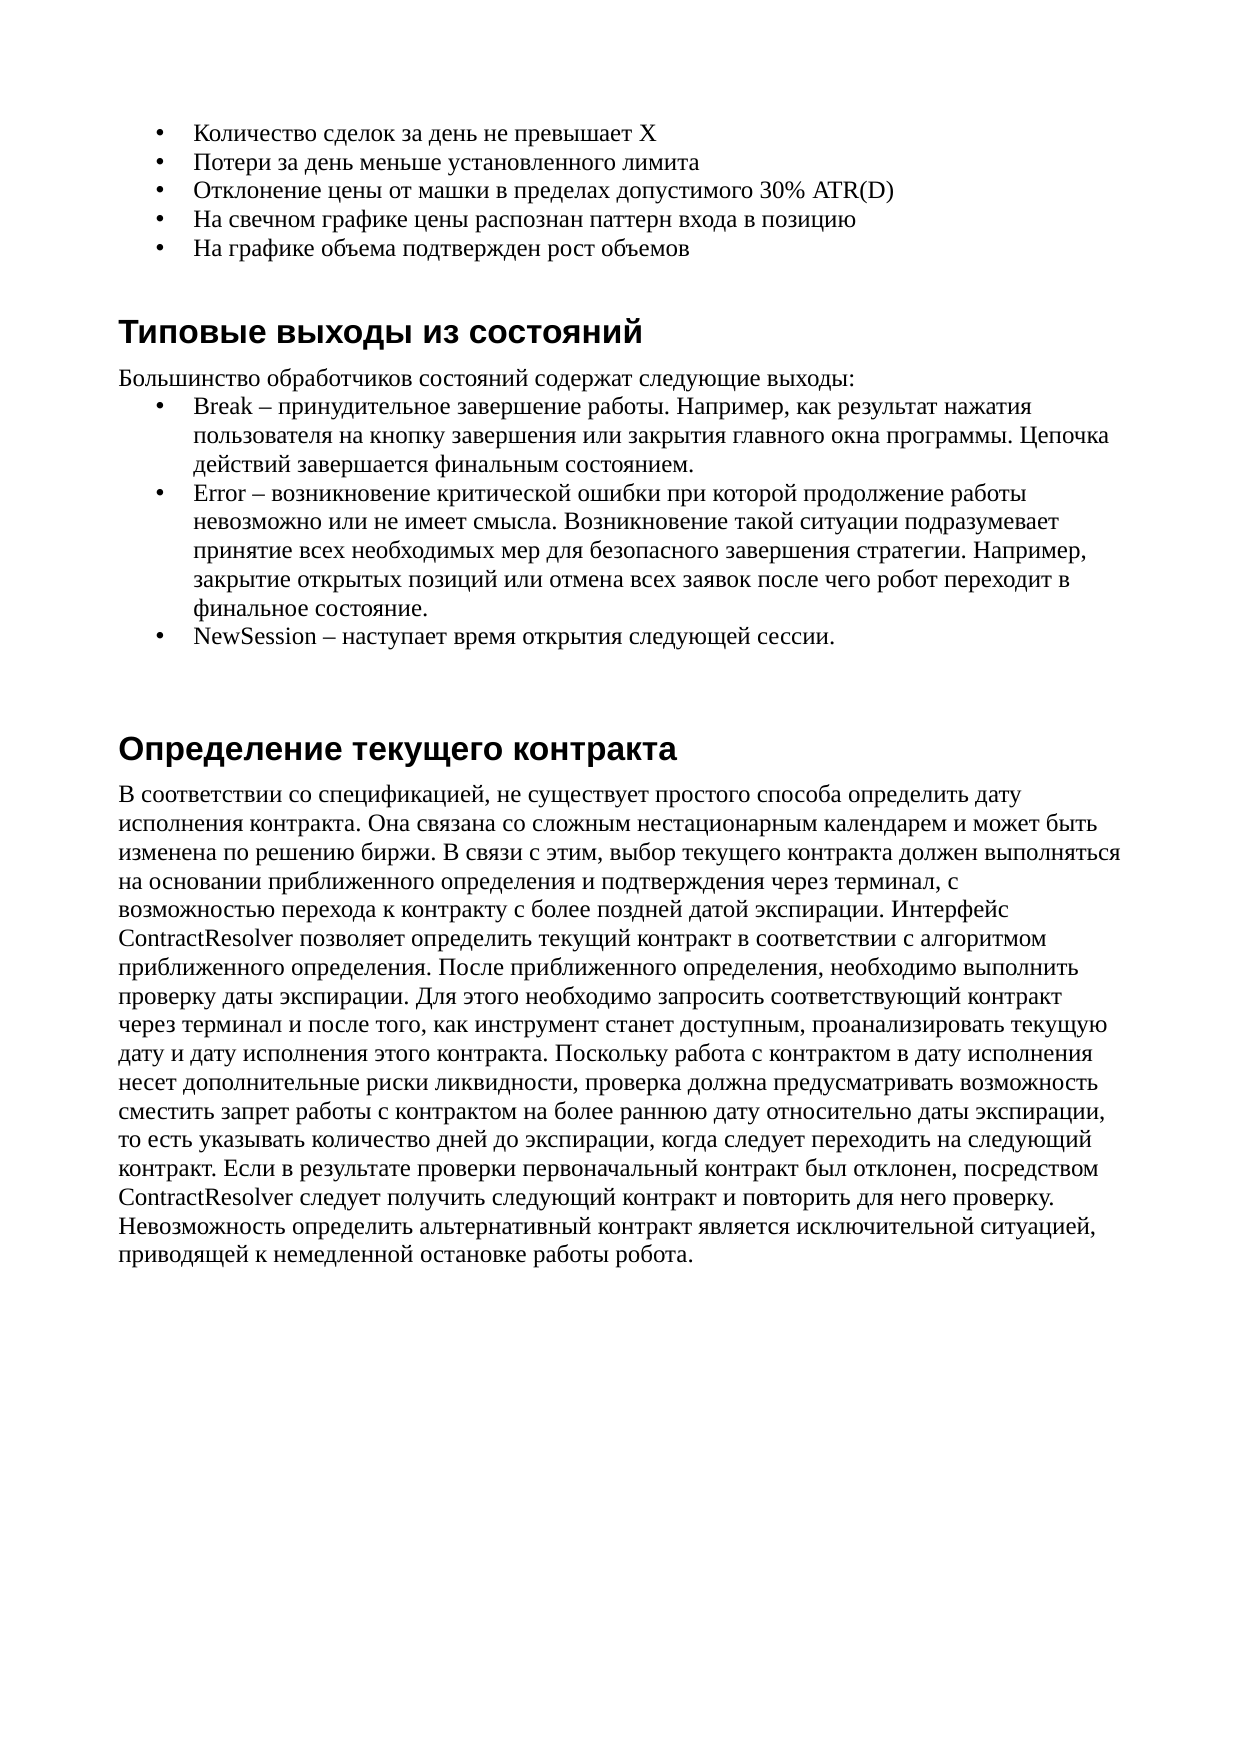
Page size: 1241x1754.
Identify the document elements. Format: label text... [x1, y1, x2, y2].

list Break – принудительное завершение работы. Например, как результат нажатия пользователя на кнопку завершения или закрытия главного окна программы. Цепочка действий завершается финальным состоянием. [156, 391, 1122, 478]
list NewSession – наступает время открытия следующей сессии. [156, 621, 1122, 650]
list Количество сделок за день не превышает X [156, 118, 1122, 147]
text Большинство обработчиков состояний содержат следующие выходы: [118, 363, 1122, 391]
list На свечном графике цены распознан паттерн входа в позицию [156, 204, 1122, 233]
subtitle Определение текущего контракта [118, 728, 1122, 767]
subtitle Типовые выходы из состояний [118, 311, 1122, 350]
list На графике объема подтвержден рост объемов [156, 233, 1122, 262]
list Отклонение цены от машки в пределах допустимого 30% ATR(D) [156, 176, 1122, 204]
text В соответствии со спецификацией, не существует простого способа определить дату исполнения контракта. Она связана со сложным нестационарным календарем и может быть изменена по решению биржи. В связи с этим, выбор текущего контракта должен выполняться на основании приближенного определения и подтверждения через терминал, с возможностью перехода к контракту с более поздней датой экспирации. Интерфейс ContractResolver позволяет определить текущий контракт в соответствии с алгоритмом приближенного определения. После приближенного определения, необходимо выполнить проверку даты экспирации. Для этого необходимо запросить соответствующий контракт через терминал и после того, как инструмент станет доступным, проанализировать текущую дату и дату исполнения этого контракта. Поскольку работа с контрактом в дату исполнения несет дополнительные риски ликвидности, проверка должна предусматривать возможность сместить запрет работы с контрактом на более раннюю дату относительно даты экспирации, то есть указывать количество дней до экспирации, когда следует переходить на следующий контракт. Если в результате проверки первоначальный контракт был отклонен, посредством ContractResolver следует получить следующий контракт и повторить для него проверку. Невозможность определить альтернативный контракт является исключительной ситуацией, приводящей к немедленной остановке работы робота. [118, 779, 1122, 1268]
list Потери за день меньше установленного лимита [156, 147, 1122, 176]
list Error – возникновение критической ошибки при которой продолжение работы невозможно или не имеет смысла. Возникновение такой ситуации подразумевает принятие всех необходимых мер для безопасного завершения стратегии. Например, закрытие открытых позиций или отмена всех заявок после чего робот переходит в финальное состояние. [156, 478, 1122, 621]
